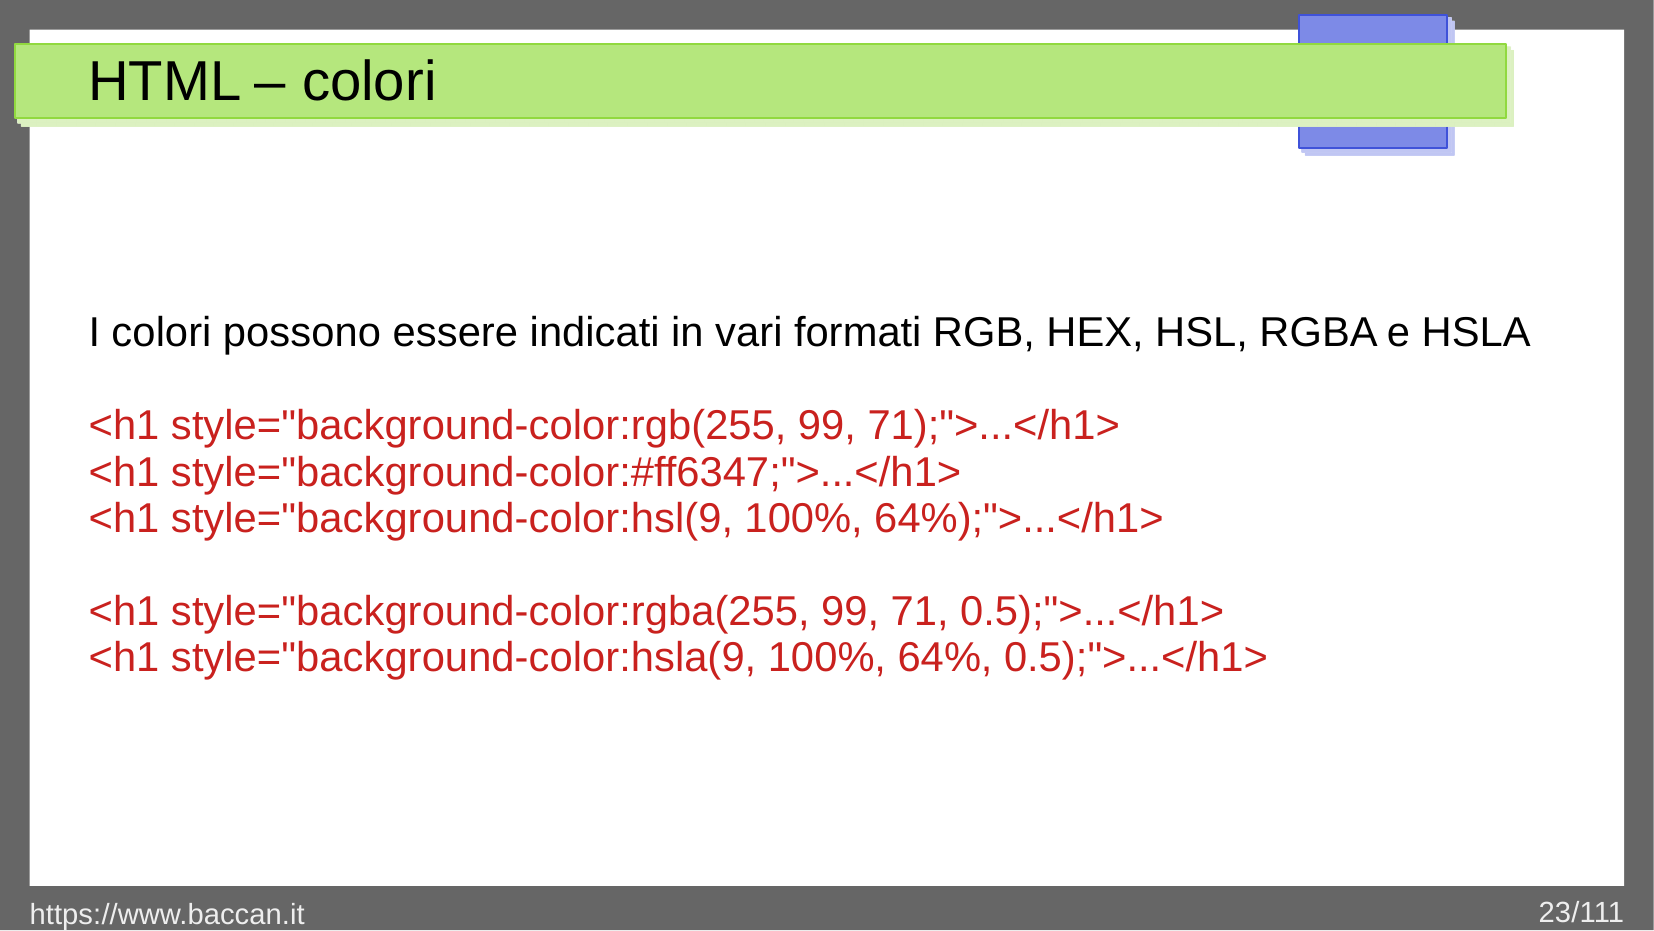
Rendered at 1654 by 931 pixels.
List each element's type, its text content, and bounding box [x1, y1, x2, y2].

text_box I colori possono essere indicati in vari formati RGB, HEX, HSL, RGBA e HSLA <h1 style="background-color:rgb(255, 99, 71);">...</h1> <h1 style="background-color:#ff6347;">...</h1> <h1 style="background-color:hsl(9, 100%, 64%);">...</h1> <h1 style="background-color:rgba(255, 99, 71, 0.5);">...</h1> <h1 style="background-color:hsla(9, 100%, 64%, 0.5);">...</h1> [88, 169, 1565, 821]
title HTML – colori [88, 44, 1506, 119]
